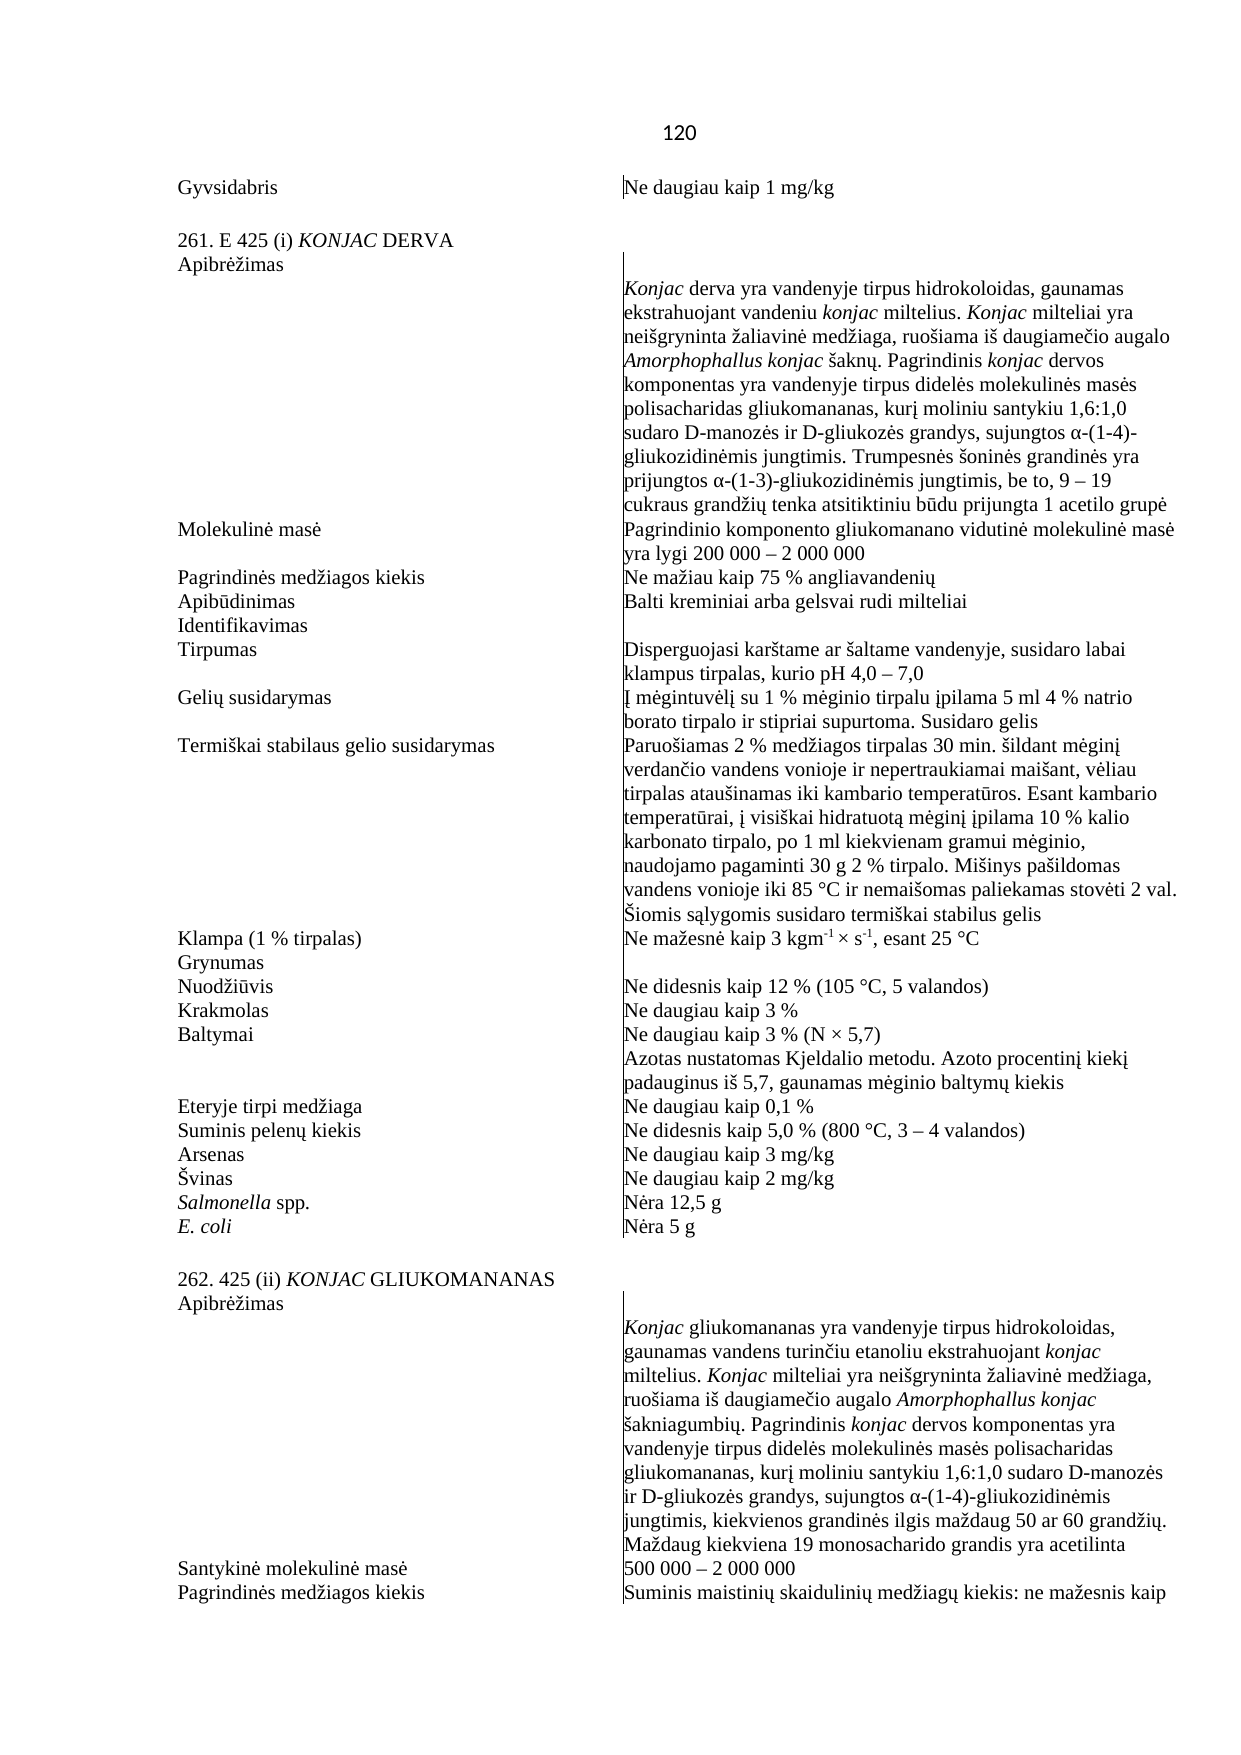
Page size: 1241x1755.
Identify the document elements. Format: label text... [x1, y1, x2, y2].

table_cell Salmonella spp. [177, 1190, 623, 1214]
table_cell [177, 276, 623, 516]
table_cell Molekulinė masė [177, 516, 623, 564]
table_cell [624, 613, 1181, 637]
table_cell Ne daugiau kaip 3 % [624, 998, 1181, 1022]
table_cell Į mėgintuvėlį su 1 % mėginio tirpalu įpilama 5 ml 4 % natrio borato tirpalo ir stipriai supurtoma. Susidaro gelis [624, 685, 1181, 733]
table_cell Gyvsidabris [177, 175, 623, 199]
table_cell Eteryje tirpi medžiaga [177, 1094, 623, 1118]
table_cell Ne daugiau kaip 1 mg/kg [624, 175, 1181, 199]
table_cell [624, 950, 1181, 974]
table_cell Gelių susidarymas [177, 685, 623, 733]
table_cell Nuodžiūvis [177, 974, 623, 998]
table_cell Ne daugiau kaip 2 mg/kg [624, 1166, 1181, 1190]
table_cell Ne didesnis kaip 5,0 % (800 °C, 3 – 4 valandos) [624, 1118, 1181, 1142]
table_header Apibrėžimas [177, 252, 623, 276]
table_cell [177, 1315, 623, 1556]
table_cell Nėra 12,5 g [624, 1190, 1181, 1214]
table_cell Ne mažiau kaip 75 % angliavandenių [624, 565, 1181, 589]
table_cell Tirpumas [177, 637, 623, 685]
table_cell Suminis pelenų kiekis [177, 1118, 623, 1142]
table_cell Identifikavimas [177, 613, 623, 637]
table_cell Pagrindinės medžiagos kiekis [177, 565, 623, 589]
table_cell Balti kreminiai arba gelsvai rudi milteliai [624, 589, 1181, 613]
text 262. 425 (ii) KONJAC GLIUKOMANANAS [177, 1267, 1181, 1291]
table_cell Švinas [177, 1166, 623, 1190]
table_cell Konjac derva yra vandenyje tirpus hidrokoloidas, gaunamas ekstrahuojant vandeniu konjac miltelius. Konjac milteliai yra neišgryninta žaliavinė medžiaga, ruošiama iš daugiamečio augalo Amorphophallus konjac šaknų. Pagrindinis konjac dervos komponentas yra vandenyje tirpus didelės molekulinės masės polisacharidas gliukomananas, kurį moliniu santykiu 1,6:1,0 sudaro D-manozės ir D-gliukozės grandys, sujungtos α-(1-4)-gliukozidinėmis jungtimis. Trumpesnės šoninės grandinės yra prijungtos α-(1-3)-gliukozidinėmis jungtimis, be to, 9 – 19 cukraus grandžių tenka atsitiktiniu būdu prijungta 1 acetilo grupė [624, 276, 1181, 516]
text 261. E 425 (i) KONJAC DERVA [177, 228, 1181, 252]
table_cell Baltymai [177, 1022, 623, 1094]
table_cell E. coli [177, 1214, 623, 1238]
table_cell Nėra 5 g [624, 1214, 1181, 1238]
table_cell Ne didesnis kaip 12 % (105 °C, 5 valandos) [624, 974, 1181, 998]
table_cell Ne daugiau kaip 0,1 % [624, 1094, 1181, 1118]
table_cell Ne daugiau kaip 3 mg/kg [624, 1142, 1181, 1166]
table_cell Pagrindinės medžiagos kiekis [177, 1580, 623, 1604]
table_cell Ne daugiau kaip 3 % (N × 5,7) Azotas nustatomas Kjeldalio metodu. Azoto procentinį kiekį padauginus iš 5,7, gaunamas mėginio baltymų kiekis [624, 1022, 1181, 1094]
table_cell Grynumas [177, 950, 623, 974]
table_cell Klampa (1 % tirpalas) [177, 926, 623, 949]
table_cell Paruošiamas 2 % medžiagos tirpalas 30 min. šildant mėginį verdančio vandens vonioje ir nepertraukiamai maišant, vėliau tirpalas ataušinamas iki kambario temperatūros. Esant kambario temperatūrai, į visiškai hidratuotą mėginį įpilama 10 % kalio karbonato tirpalo, po 1 ml kiekvienam gramui mėginio, naudojamo pagaminti 30 g 2 % tirpalo. Mišinys pašildomas vandens vonioje iki 85 °C ir nemaišomas paliekamas stovėti 2 val. Šiomis sąlygomis susidaro termiškai stabilus gelis [624, 733, 1181, 926]
table_cell Konjac gliukomananas yra vandenyje tirpus hidrokoloidas, gaunamas vandens turinčiu etanoliu ekstrahuojant konjac miltelius. Konjac milteliai yra neišgryninta žaliavinė medžiaga, ruošiama iš daugiamečio augalo Amorphophallus konjac šakniagumbių. Pagrindinis konjac dervos komponentas yra vandenyje tirpus didelės molekulinės masės polisacharidas gliukomananas, kurį moliniu santykiu 1,6:1,0 sudaro D-manozės ir D-gliukozės grandys, sujungtos α-(1-4)-gliukozidinėmis jungtimis, kiekvienos grandinės ilgis maždaug 50 ar 60 grandžių. Maždaug kiekviena 19 monosacharido grandis yra acetilinta [624, 1315, 1181, 1556]
table_cell Disperguojasi karštame ar šaltame vandenyje, susidaro labai klampus tirpalas, kurio pH 4,0 – 7,0 [624, 637, 1181, 685]
table_cell Pagrindinio komponento gliukomanano vidutinė molekulinė masė yra lygi 200 000 – 2 000 000 [624, 516, 1181, 564]
table_cell 500 000 – 2 000 000 [624, 1556, 1181, 1580]
table_cell Arsenas [177, 1142, 623, 1166]
table_header [624, 1291, 1181, 1315]
table_header Apibrėžimas [177, 1291, 623, 1315]
table_cell Suminis maistinių skaidulinių medžiagų kiekis: ne mažesnis kaip [624, 1580, 1181, 1604]
table_cell Ne mažesnė kaip 3 kgm-1 × s-1, esant 25 °C [624, 926, 1181, 949]
table_cell Termiškai stabilaus gelio susidarymas [177, 733, 623, 926]
table_cell Santykinė molekulinė masė [177, 1556, 623, 1580]
table_header [624, 252, 1181, 276]
table_cell Apibūdinimas [177, 589, 623, 613]
table_cell Krakmolas [177, 998, 623, 1022]
